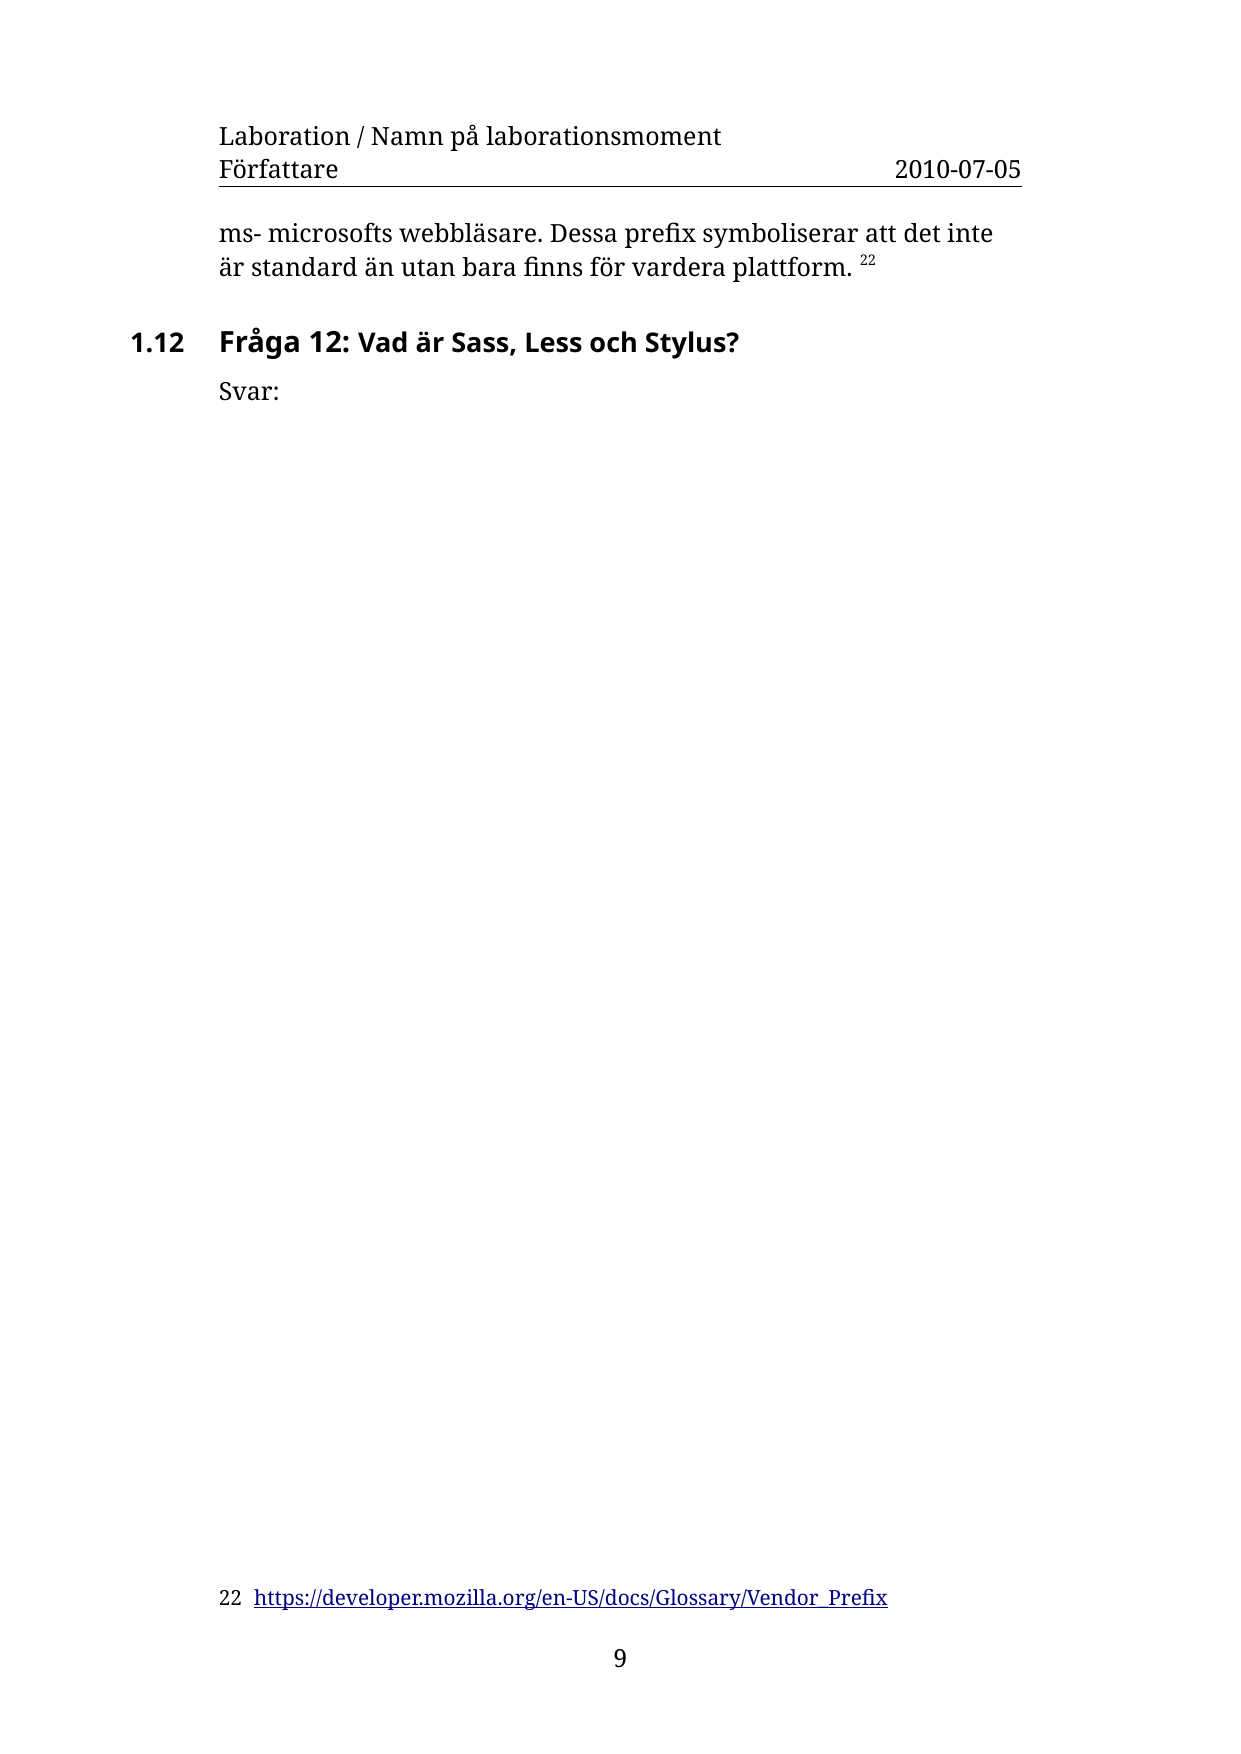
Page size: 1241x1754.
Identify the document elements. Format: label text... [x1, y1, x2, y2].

text Svar: [218, 374, 1022, 408]
subtitle Fråga 12: Vad är Sass, Less och Stylus? [130, 321, 1022, 361]
text https://developer.mozilla.org/en-US/docs/Glossary/Vendor_Prefix [218, 1583, 1022, 1611]
text -ms- microsofts webbläsare. Dessa prefix symboliserar att det inte är standard än utan bara finns för vardera plattform. [218, 216, 1022, 284]
